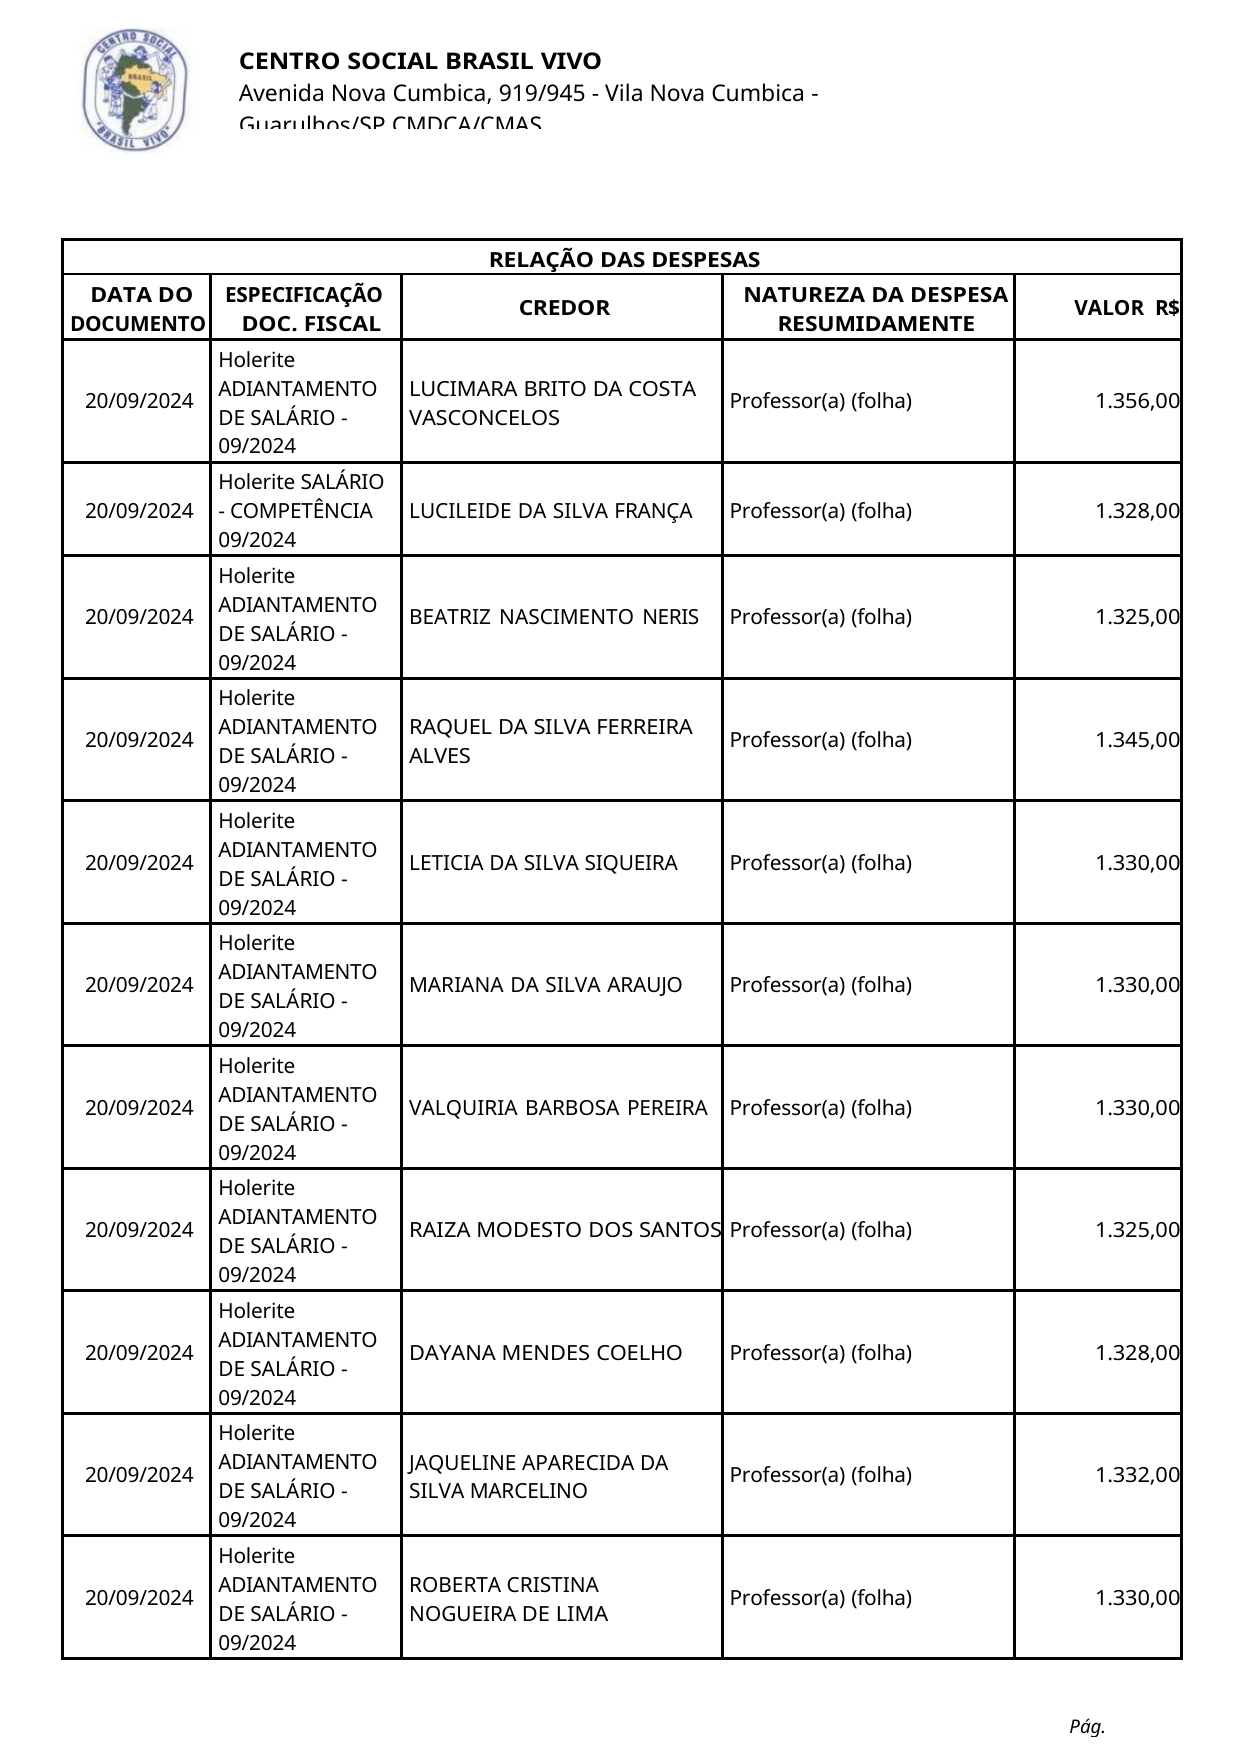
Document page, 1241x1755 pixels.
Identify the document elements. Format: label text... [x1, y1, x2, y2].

table_cell 20/09/2024 [64, 1047, 209, 1167]
table_cell VALQUIRIA BARBOSA PEREIRA [403, 1047, 721, 1167]
table_cell 1.325,00 [1016, 1170, 1180, 1289]
table_cell LETICIA DA SILVA SIQUEIRA [403, 802, 721, 922]
table_cell Professor(a) (folha) [724, 1170, 1013, 1289]
table_cell JAQUELINE APARECIDA DA SILVA MARCELINO [403, 1415, 721, 1534]
table_cell Holerite SALÁRIO - COMPETÊNCIA 09/2024 [212, 464, 400, 554]
table_cell VALOR R$ [1016, 275, 1180, 338]
table_cell 20/09/2024 [64, 925, 209, 1044]
table_cell Professor(a) (folha) [724, 680, 1013, 799]
table_cell Professor(a) (folha) [724, 925, 1013, 1044]
table_cell Holerite ADIANTAMENTO DE SALÁRIO - 09/2024 [212, 1292, 400, 1412]
table_cell MARIANA DA SILVA ARAUJO [403, 925, 721, 1044]
table_cell RAIZA MODESTO DOS SANTOS [403, 1170, 721, 1289]
table_cell LUCIMARA BRITO DA COSTA VASCONCELOS [403, 341, 721, 461]
table_cell Holerite ADIANTAMENTO DE SALÁRIO - 09/2024 [212, 1170, 400, 1289]
table_cell BEATRIZ NASCIMENTO NERIS [403, 557, 721, 677]
table_cell Holerite ADIANTAMENTO DE SALÁRIO - 09/2024 [212, 341, 400, 461]
table_cell 1.332,00 [1016, 1415, 1180, 1534]
table_cell 20/09/2024 [64, 1170, 209, 1289]
table_cell DAYANA MENDES COELHO [403, 1292, 721, 1412]
table_cell 1.325,00 [1016, 557, 1180, 677]
table_cell Holerite ADIANTAMENTO DE SALÁRIO - 09/2024 [212, 1047, 400, 1167]
table_cell 20/09/2024 [64, 1537, 209, 1657]
table_cell 1.330,00 [1016, 1537, 1180, 1657]
table_cell ESPECIFICAÇÃO DOC. FISCAL [212, 275, 400, 338]
table_cell Professor(a) (folha) [724, 557, 1013, 677]
table_cell 20/09/2024 [64, 341, 209, 461]
table_cell Holerite ADIANTAMENTO DE SALÁRIO - 09/2024 [212, 680, 400, 799]
table_cell Professor(a) (folha) [724, 341, 1013, 461]
table_cell 20/09/2024 [64, 557, 209, 677]
table_cell Holerite ADIANTAMENTO DE SALÁRIO - 09/2024 [212, 802, 400, 922]
table_cell 20/09/2024 [64, 680, 209, 799]
table_cell 1.330,00 [1016, 1047, 1180, 1167]
table_cell 1.345,00 [1016, 680, 1180, 799]
table_cell 20/09/2024 [64, 1415, 209, 1534]
table_cell 20/09/2024 [64, 802, 209, 922]
table_cell Professor(a) (folha) [724, 1415, 1013, 1534]
table_cell CREDOR [403, 275, 721, 338]
table_cell Holerite ADIANTAMENTO DE SALÁRIO - 09/2024 [212, 925, 400, 1044]
table_cell 1.328,00 [1016, 1292, 1180, 1412]
table_cell 1.328,00 [1016, 464, 1180, 554]
table_cell 1.356,00 [1016, 341, 1180, 461]
table_cell RAQUEL DA SILVA FERREIRA ALVES [403, 680, 721, 799]
table_cell DATA DO DOCUMENTO [64, 275, 209, 338]
table_cell 20/09/2024 [64, 1292, 209, 1412]
table_cell Professor(a) (folha) [724, 802, 1013, 922]
table_cell Holerite ADIANTAMENTO DE SALÁRIO - 09/2024 [212, 1415, 400, 1534]
table_cell Professor(a) (folha) [724, 1047, 1013, 1167]
table_cell ROBERTA CRISTINA NOGUEIRA DE LIMA [403, 1537, 721, 1657]
table_cell Holerite ADIANTAMENTO DE SALÁRIO - 09/2024 [212, 557, 400, 677]
table_cell 1.330,00 [1016, 802, 1180, 922]
table_cell Professor(a) (folha) [724, 464, 1013, 554]
table_cell Holerite ADIANTAMENTO DE SALÁRIO - 09/2024 [212, 1537, 400, 1657]
table_cell LUCILEIDE DA SILVA FRANÇA [403, 464, 721, 554]
table_cell NATUREZA DA DESPESA RESUMIDAMENTE [724, 275, 1013, 338]
table_cell Professor(a) (folha) [724, 1537, 1013, 1657]
table_cell 1.330,00 [1016, 925, 1180, 1044]
table_header RELAÇÃO DAS DESPESAS [64, 241, 1180, 273]
table_cell 20/09/2024 [64, 464, 209, 554]
table_cell Professor(a) (folha) [724, 1292, 1013, 1412]
